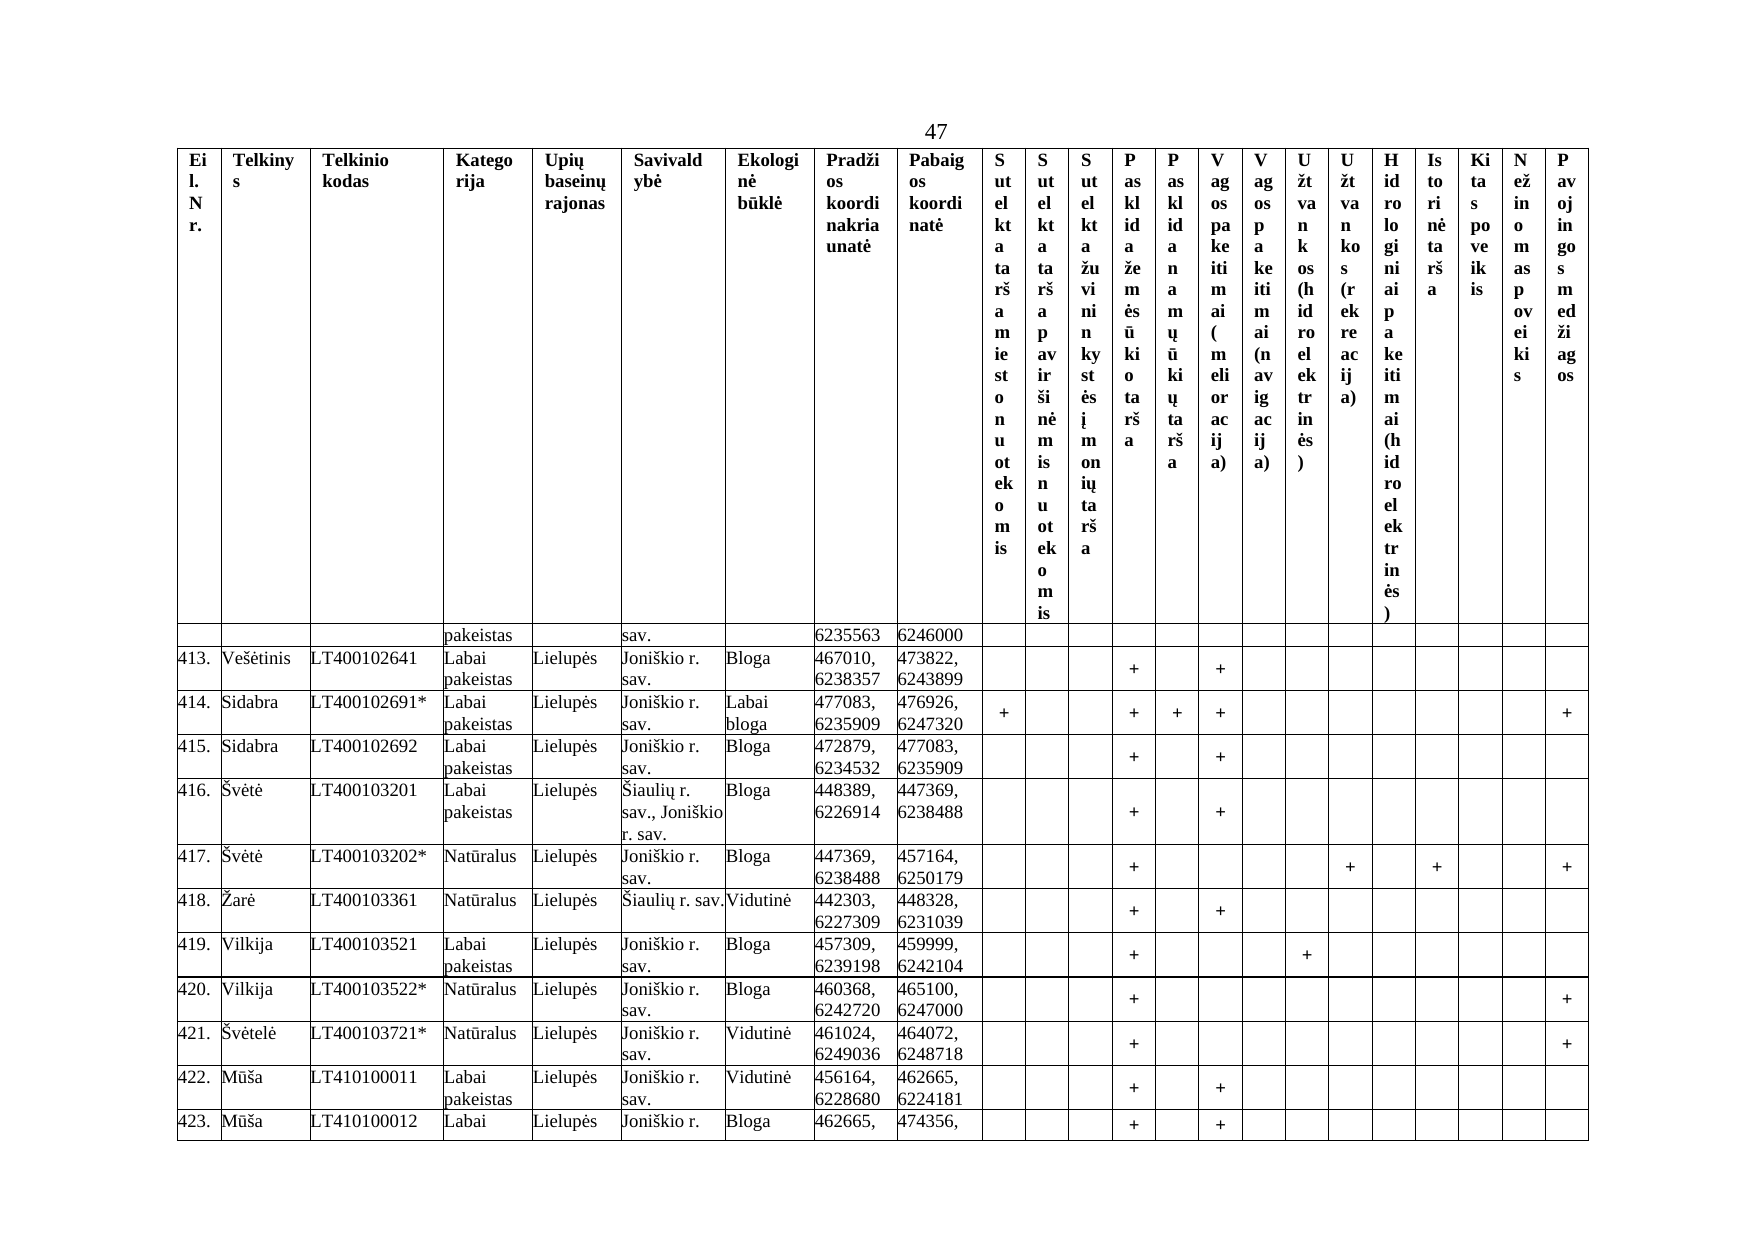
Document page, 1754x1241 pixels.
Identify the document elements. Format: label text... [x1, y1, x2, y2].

table_cell 447369, 6238488 [898, 779, 982, 844]
table_cell [1156, 735, 1198, 778]
table_cell [1243, 779, 1285, 844]
table_cell Bloga [726, 845, 814, 888]
table_cell [1069, 933, 1112, 976]
table_cell 6235563 [815, 624, 897, 646]
table_cell [1416, 779, 1458, 844]
table_cell [1286, 647, 1328, 690]
table_cell [1069, 779, 1112, 844]
table_cell 415. [178, 735, 221, 778]
table_cell [1503, 691, 1545, 734]
table_cell [1243, 889, 1285, 932]
table_cell [1243, 933, 1285, 976]
table_cell + [1113, 1066, 1155, 1109]
table_header Savivaldybė [622, 149, 725, 623]
table_cell [1156, 889, 1198, 932]
table_cell [1199, 624, 1242, 646]
table_cell [1156, 1066, 1198, 1109]
table_cell [1026, 1066, 1068, 1109]
table_cell 472879, 6234532 [815, 735, 897, 778]
table_cell [983, 1110, 1025, 1140]
table_cell Labai pakeistas [444, 735, 532, 778]
table_cell Mūša [222, 1110, 310, 1140]
table_cell [1026, 779, 1068, 844]
table_cell 414. [178, 691, 221, 734]
table_cell [1546, 1066, 1588, 1109]
table_cell [1069, 735, 1112, 778]
table_cell [983, 845, 1025, 888]
table_cell [1373, 735, 1415, 778]
table_cell [1286, 624, 1328, 646]
table_cell + [1546, 1022, 1588, 1065]
table_cell LT410100012 [311, 1110, 443, 1140]
table_header Telkinys [222, 149, 310, 623]
table_cell Natūralus [444, 889, 532, 932]
table_cell [983, 889, 1025, 932]
table_cell Natūralus [444, 978, 532, 1021]
table_cell [1243, 691, 1285, 734]
table_cell [1416, 735, 1458, 778]
table_cell [1503, 779, 1545, 844]
table_header Ekologinė būklė [726, 149, 814, 623]
table_cell 462665, 6224181 [898, 1066, 982, 1109]
table_cell [1329, 624, 1372, 646]
table_cell [1503, 933, 1545, 976]
table_cell 467010, 6238357 [815, 647, 897, 690]
table_cell [1546, 933, 1588, 976]
table_header Nežinomas poveikis [1503, 149, 1545, 623]
table_cell 448328, 6231039 [898, 889, 982, 932]
table_cell [1329, 779, 1372, 844]
table_cell [1069, 1066, 1112, 1109]
table_cell 447369, 6238488 [815, 845, 897, 888]
table_cell 473822, 6243899 [898, 647, 982, 690]
table_cell Labai pakeistas [444, 779, 532, 844]
table_cell Lielupės [533, 889, 621, 932]
table_cell Švėtė [222, 779, 310, 844]
table_cell [1416, 647, 1458, 690]
table_cell [1026, 889, 1068, 932]
table_cell + [1199, 1066, 1242, 1109]
table_header Vagos pakeitimai (navigacija) [1243, 149, 1285, 623]
table_cell + [983, 691, 1025, 734]
table_cell LT400103721* [311, 1022, 443, 1065]
table_cell 457164, 6250179 [898, 845, 982, 888]
table_cell 418. [178, 889, 221, 932]
table_header Pasklida žemės ūkio tarša [1113, 149, 1155, 623]
table_cell 457309, 6239198 [815, 933, 897, 976]
table_cell + [1199, 889, 1242, 932]
table_cell [1503, 1022, 1545, 1065]
table_cell [1243, 1022, 1285, 1065]
table_cell [983, 933, 1025, 976]
table_header Telkinio kodas [311, 149, 443, 623]
table_cell [1199, 978, 1242, 1021]
table_cell [1026, 691, 1068, 734]
table_cell [1459, 647, 1502, 690]
table_cell Lielupės [533, 1066, 621, 1109]
table_cell [1329, 647, 1372, 690]
table_cell [1286, 889, 1328, 932]
table_cell [1459, 779, 1502, 844]
table_cell Lielupės [533, 779, 621, 844]
table_header Istorinė tarša [1416, 149, 1458, 623]
table_header Eil. Nr. [178, 149, 221, 623]
table_cell [1199, 845, 1242, 888]
table_cell [983, 624, 1025, 646]
table_cell Žarė [222, 889, 310, 932]
table_cell [1503, 647, 1545, 690]
table_cell [1069, 647, 1112, 690]
table_cell [1546, 647, 1588, 690]
table_cell [983, 647, 1025, 690]
table_cell Vidutinė [726, 1066, 814, 1109]
table_cell [1416, 1066, 1458, 1109]
table_header Sutelkta tarša miesto nuotekomis [983, 149, 1025, 623]
table_cell + [1113, 779, 1155, 844]
table_cell [1026, 624, 1068, 646]
table_cell [1373, 1066, 1415, 1109]
table_cell [983, 978, 1025, 1021]
table_cell LT400102691* [311, 691, 443, 734]
table_cell [1416, 1110, 1458, 1140]
table_cell [1156, 1022, 1198, 1065]
table_cell LT410100011 [311, 1066, 443, 1109]
table_cell [1026, 978, 1068, 1021]
table_cell [1069, 1022, 1112, 1065]
table_cell [1243, 624, 1285, 646]
table_cell [311, 624, 443, 646]
table_cell Lielupės [533, 691, 621, 734]
table_header Užtvankos (rekreacija) [1329, 149, 1372, 623]
table_cell [1069, 691, 1112, 734]
table_header Užtvankos (hidroelektrinės) [1286, 149, 1328, 623]
table_cell [1546, 624, 1588, 646]
table_cell 459999, 6242104 [898, 933, 982, 976]
table_cell + [1199, 779, 1242, 844]
table_cell + [1199, 735, 1242, 778]
table_cell + [1113, 647, 1155, 690]
table_cell Labai pakeistas [444, 933, 532, 976]
table_cell [1156, 624, 1198, 646]
table_cell Vilkija [222, 978, 310, 1021]
table_cell [1199, 933, 1242, 976]
table_cell [1459, 691, 1502, 734]
table_cell [1503, 1066, 1545, 1109]
table_cell [726, 624, 814, 646]
table_cell [1069, 1110, 1112, 1140]
table_cell + [1199, 647, 1242, 690]
table_cell Lielupės [533, 845, 621, 888]
table_cell [1459, 889, 1502, 932]
table_cell Mūša [222, 1066, 310, 1109]
table_cell + [1416, 845, 1458, 888]
table_cell Bloga [726, 735, 814, 778]
table_cell [1069, 889, 1112, 932]
table_cell [1156, 779, 1198, 844]
table_cell [1069, 624, 1112, 646]
table_cell [1286, 978, 1328, 1021]
table_header Pabaigos koordinatė [898, 149, 982, 623]
table_cell 477083, 6235909 [898, 735, 982, 778]
table_cell Lielupės [533, 978, 621, 1021]
table_cell [1503, 735, 1545, 778]
table_cell [1329, 933, 1372, 976]
table_cell [1286, 1066, 1328, 1109]
table_header Vagos pakeitimai (melioracija) [1199, 149, 1242, 623]
table_cell [1243, 735, 1285, 778]
table_cell [1459, 933, 1502, 976]
table_cell 422. [178, 1066, 221, 1109]
table_cell Vidutinė [726, 889, 814, 932]
table_cell [1546, 735, 1588, 778]
table_cell [1329, 1066, 1372, 1109]
table_cell 420. [178, 978, 221, 1021]
table_header Pavojingos medžiagos [1546, 149, 1588, 623]
table_cell + [1156, 691, 1198, 734]
table_cell [1286, 1022, 1328, 1065]
table_cell [983, 1066, 1025, 1109]
table_cell + [1546, 691, 1588, 734]
table_cell 448389, 6226914 [815, 779, 897, 844]
table_cell + [1113, 1022, 1155, 1065]
table_cell 417. [178, 845, 221, 888]
table_cell [1459, 1022, 1502, 1065]
table_cell 462665, [815, 1110, 897, 1140]
table_cell [1026, 1110, 1068, 1140]
table_cell [1243, 1110, 1285, 1140]
table_cell 416. [178, 779, 221, 844]
table_cell [1459, 1110, 1502, 1140]
table_cell Švėtė [222, 845, 310, 888]
table_cell [1373, 624, 1415, 646]
table_cell [1459, 978, 1502, 1021]
table_cell [1286, 845, 1328, 888]
table_cell Sidabra [222, 735, 310, 778]
table_cell [1026, 933, 1068, 976]
table_cell [1503, 978, 1545, 1021]
table_cell [1416, 933, 1458, 976]
table_cell sav. [622, 624, 725, 646]
table_cell Bloga [726, 779, 814, 844]
table_cell + [1113, 845, 1155, 888]
table_cell [1243, 978, 1285, 1021]
table_cell Joniškio r. sav. [622, 1022, 725, 1065]
table_cell [1503, 845, 1545, 888]
table_header Pradžios koordinakriaunatė [815, 149, 897, 623]
table_cell Lielupės [533, 933, 621, 976]
table_cell 6246000 [898, 624, 982, 646]
table_cell [1329, 691, 1372, 734]
table_cell [1503, 889, 1545, 932]
table_header Hidrologiniai pakeitimai (hidroelektrinės) [1373, 149, 1415, 623]
table_cell Joniškio r. sav. [622, 978, 725, 1021]
table_cell Natūralus [444, 845, 532, 888]
table_cell Labai pakeistas [444, 691, 532, 734]
table_cell 461024, 6249036 [815, 1022, 897, 1065]
table_cell [983, 1022, 1025, 1065]
table_cell [1373, 647, 1415, 690]
table_cell [1373, 845, 1415, 888]
table_cell Šiaulių r. sav. [622, 889, 725, 932]
table_cell [178, 624, 221, 646]
table_cell + [1113, 691, 1155, 734]
table_cell [983, 779, 1025, 844]
table_cell Joniškio r. sav. [622, 845, 725, 888]
table_cell Labai bloga [726, 691, 814, 734]
table_cell [1156, 978, 1198, 1021]
table_cell [1373, 779, 1415, 844]
table_cell [1069, 845, 1112, 888]
table_cell 421. [178, 1022, 221, 1065]
table_cell [1026, 735, 1068, 778]
table_cell [1416, 1022, 1458, 1065]
table_cell LT400102692 [311, 735, 443, 778]
table_cell 413. [178, 647, 221, 690]
table_cell 456164, 6228680 [815, 1066, 897, 1109]
table_cell [983, 735, 1025, 778]
table_header Kitas poveikis [1459, 149, 1502, 623]
table_cell [1459, 1066, 1502, 1109]
table_cell [1329, 735, 1372, 778]
table_cell LT400103201 [311, 779, 443, 844]
table_cell [1199, 1022, 1242, 1065]
table_cell LT400102641 [311, 647, 443, 690]
table_cell 474356, [898, 1110, 982, 1140]
table_cell Lielupės [533, 1110, 621, 1140]
table_cell [1243, 845, 1285, 888]
table_cell [222, 624, 310, 646]
table_cell [1286, 735, 1328, 778]
table_cell Lielupės [533, 735, 621, 778]
table_cell [1026, 647, 1068, 690]
table_cell [1329, 1022, 1372, 1065]
table_cell [1459, 624, 1502, 646]
table_cell 477083, 6235909 [815, 691, 897, 734]
table_cell [1026, 1022, 1068, 1065]
table_cell [1329, 978, 1372, 1021]
table_cell [1373, 933, 1415, 976]
table_cell 442303, 6227309 [815, 889, 897, 932]
table_cell Bloga [726, 933, 814, 976]
table_cell [1373, 889, 1415, 932]
table_cell [1459, 735, 1502, 778]
table_cell + [1113, 933, 1155, 976]
table_cell [1373, 691, 1415, 734]
table_cell [1286, 779, 1328, 844]
table_cell Bloga [726, 1110, 814, 1140]
table_cell [1546, 1110, 1588, 1140]
table_cell [533, 624, 621, 646]
table_cell Joniškio r. sav. [622, 735, 725, 778]
table_header Upių baseinų rajonas [533, 149, 621, 623]
table_cell [1156, 933, 1198, 976]
table_cell + [1113, 889, 1155, 932]
table_cell [1416, 978, 1458, 1021]
table_cell [1069, 978, 1112, 1021]
table_header Pasklida namų ūkių tarša [1156, 149, 1198, 623]
table_cell [1156, 647, 1198, 690]
table_cell [1329, 889, 1372, 932]
table_cell [1503, 624, 1545, 646]
table_cell [1329, 1110, 1372, 1140]
table_cell Bloga [726, 978, 814, 1021]
table_cell 423. [178, 1110, 221, 1140]
table_cell [1113, 624, 1155, 646]
table_cell LT400103522* [311, 978, 443, 1021]
table_cell [1416, 889, 1458, 932]
table_cell [1546, 779, 1588, 844]
table_cell + [1329, 845, 1372, 888]
table_cell + [1199, 1110, 1242, 1140]
table_cell [1243, 1066, 1285, 1109]
table_cell Labai pakeistas [444, 1066, 532, 1109]
table_cell pakeistas [444, 624, 532, 646]
table_cell [1026, 845, 1068, 888]
table_cell Bloga [726, 647, 814, 690]
table_cell LT400103361 [311, 889, 443, 932]
table_cell Joniškio r. sav. [622, 691, 725, 734]
table_cell [1156, 1110, 1198, 1140]
table_cell [1373, 1022, 1415, 1065]
table_cell 464072, 6248718 [898, 1022, 982, 1065]
table_cell [1416, 624, 1458, 646]
table_cell Joniškio r. [622, 1110, 725, 1140]
table_header Kategorija [444, 149, 532, 623]
table_cell Sidabra [222, 691, 310, 734]
table_cell [1286, 1110, 1328, 1140]
table_cell [1546, 889, 1588, 932]
table_cell Joniškio r. sav. [622, 1066, 725, 1109]
table_cell Vilkija [222, 933, 310, 976]
table_cell [1373, 1110, 1415, 1140]
table_cell Joniškio r. sav. [622, 647, 725, 690]
table_cell Lielupės [533, 647, 621, 690]
table_cell Labai pakeistas [444, 647, 532, 690]
table_cell LT400103202* [311, 845, 443, 888]
table_cell + [1199, 691, 1242, 734]
table_cell [1243, 647, 1285, 690]
table_cell + [1546, 978, 1588, 1021]
table_cell Lielupės [533, 1022, 621, 1065]
table_cell + [1286, 933, 1328, 976]
table_cell Šiaulių r. sav., Joniškio r. sav. [622, 779, 725, 844]
table_cell 460368, 6242720 [815, 978, 897, 1021]
table_cell 419. [178, 933, 221, 976]
table_cell [1459, 845, 1502, 888]
table_cell + [1546, 845, 1588, 888]
table_cell LT400103521 [311, 933, 443, 976]
table_cell [1503, 1110, 1545, 1140]
table_cell Vešėtinis [222, 647, 310, 690]
table_cell Vidutinė [726, 1022, 814, 1065]
table_cell [1286, 691, 1328, 734]
table_cell [1373, 978, 1415, 1021]
table_cell [1416, 691, 1458, 734]
table_cell 476926, 6247320 [898, 691, 982, 734]
table_cell Natūralus [444, 1022, 532, 1065]
table_cell + [1113, 1110, 1155, 1140]
table_cell 465100, 6247000 [898, 978, 982, 1021]
table_cell Joniškio r. sav. [622, 933, 725, 976]
table_cell Labai [444, 1110, 532, 1140]
table_cell Švėtelė [222, 1022, 310, 1065]
table_cell + [1113, 735, 1155, 778]
table_header Sutelkta tarša paviršinėmis nuotekomis [1026, 149, 1068, 623]
table_cell + [1113, 978, 1155, 1021]
table_cell [1156, 845, 1198, 888]
table_header Sutelkta žuvininkystės įmonių tarša [1069, 149, 1112, 623]
